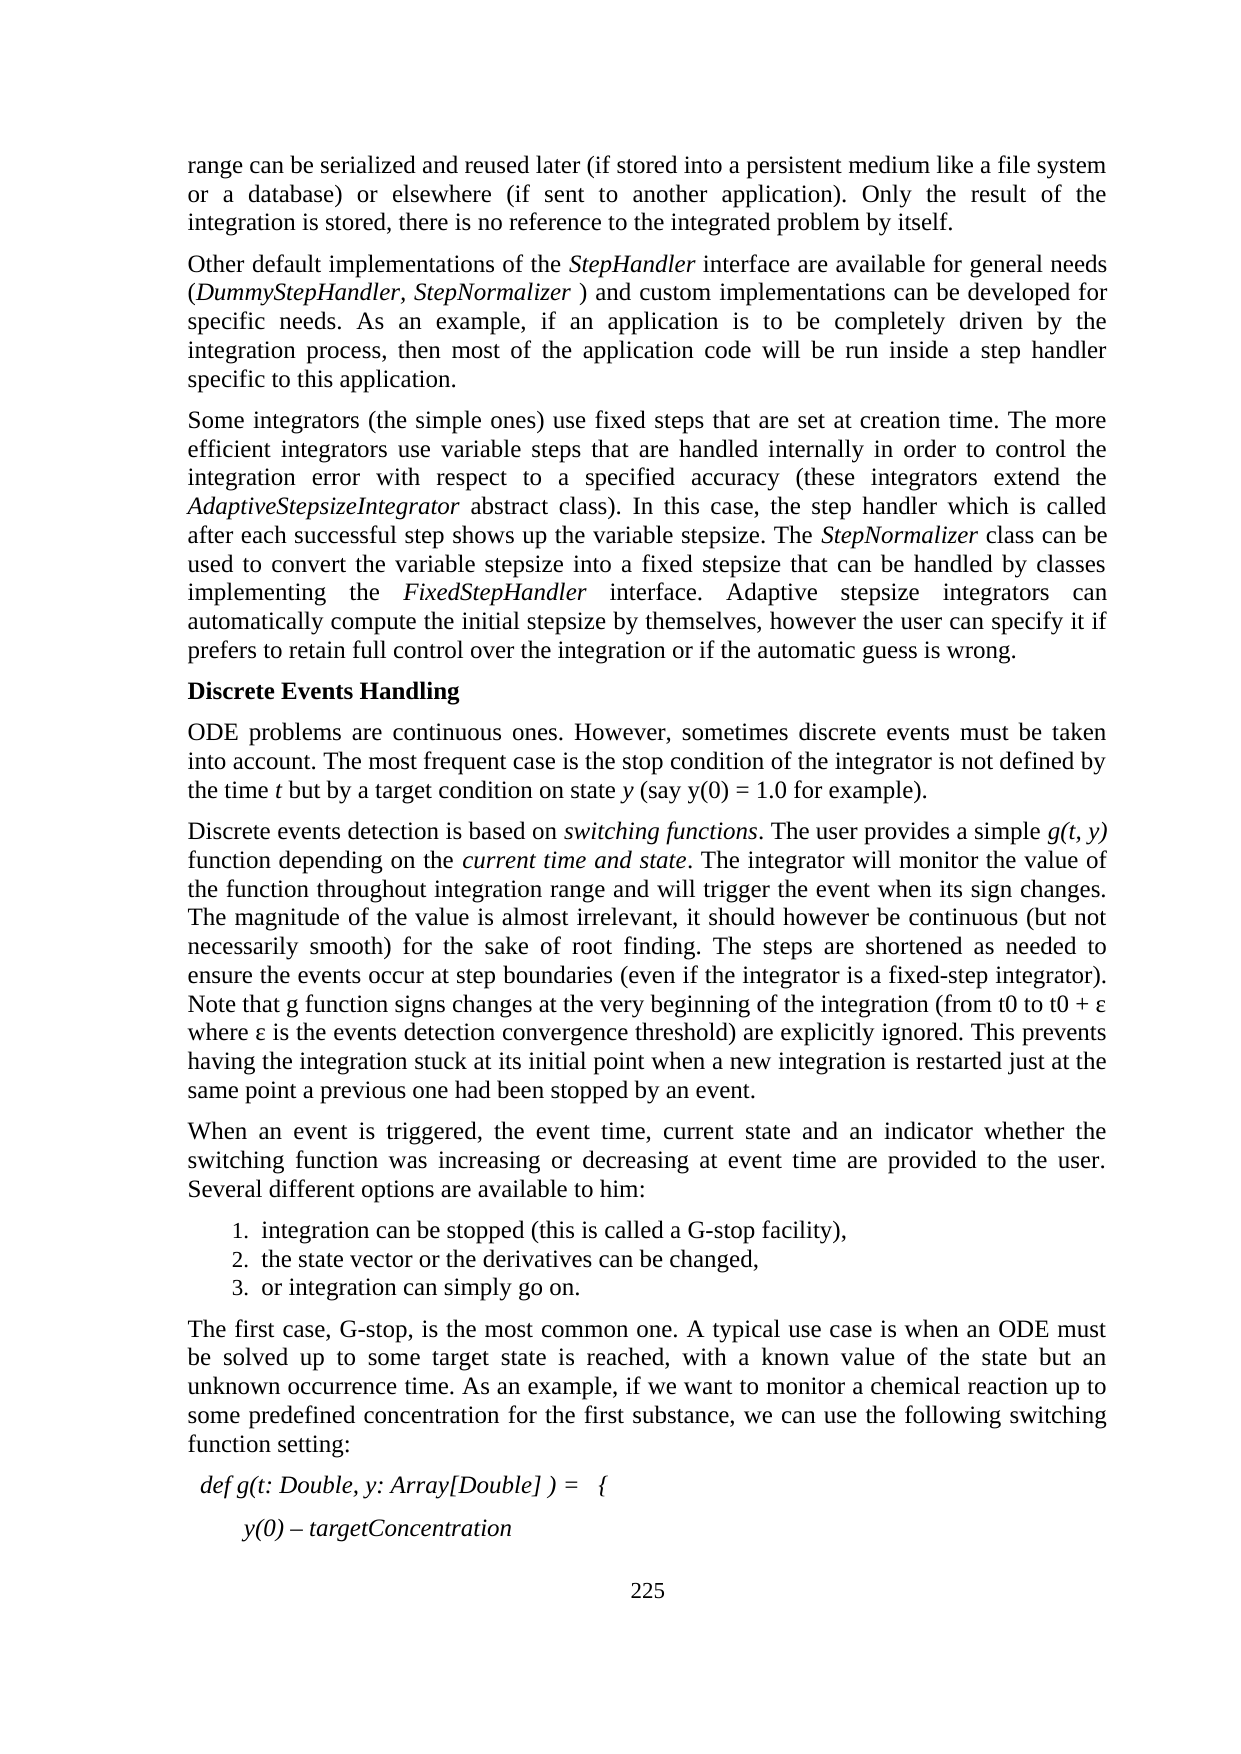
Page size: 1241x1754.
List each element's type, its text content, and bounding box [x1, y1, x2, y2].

text ODE problems are continuous ones. However, sometimes discrete events must be taken into account. The most frequent case is the stop condition of the integrator is not defined by the time t but by a target condition on state y (say y(0) = 1.0 for example). [187, 717, 1108, 804]
text Some integrators (the simple ones) use fixed steps that are set at creation time. The more efficient integrators use variable steps that are handled internally in order to control the integration error with respect to a specified accuracy (these integrators extend the AdaptiveStepsizeIntegrator abstract class). In this case, the step handler which is called after each successful step shows up the variable stepsize. The StepNormalizer class can be used to convert the variable stepsize into a fixed stepsize that can be handled by classes implementing the FixedStepHandler interface. Adaptive stepsize integrators can automatically compute the initial stepsize by themselves, however the user can specify it if prefers to retain full control over the integration or if the automatic guess is wrong. [187, 405, 1108, 664]
text y(0) – targetConcentration [187, 1513, 1108, 1542]
text When an event is triggered, the event time, current state and an indicator whether the switching function was increasing or decreasing at event time are provided to the user. Several different options are available to him: [187, 1116, 1108, 1202]
text def g(t: Double, y: Array[Double] ) = { [187, 1470, 1108, 1499]
text The first case, G-stop, is the most common one. A typical use case is when an ODE must be solved up to some target state is reached, with a known value of the state but an unknown occurrence time. As an example, if we want to monitor a chemical reaction up to some predefined concentration for the first substance, we can use the following switching function setting: [187, 1314, 1108, 1457]
list integration can be stopped (this is called a G-stop facility), [232, 1215, 1108, 1244]
text Other default implementations of the StepHandler interface are available for general needs (DummyStepHandler, StepNormalizer ) and custom implementations can be developed for specific needs. As an example, if an application is to be completely driven by the integration process, then most of the application code will be run inside a step handler specific to this application. [187, 249, 1108, 392]
list or integration can simply go on. [232, 1272, 1108, 1301]
text range can be serialized and reused later (if stored into a persistent medium like a file system or a database) or elsewhere (if sent to another application). Only the result of the integration is stored, there is no reference to the integrated problem by itself. [187, 150, 1108, 236]
text Discrete events detection is based on switching functions. The user provides a simple g(t, y) function depending on the current time and state. The integrator will monitor the value of the function throughout integration range and will trigger the event when its sign changes. The magnitude of the value is almost irrelevant, it should however be continuous (but not necessarily smooth) for the sake of root finding. The steps are shortened as needed to ensure the events occur at step boundaries (even if the integrator is a fixed-step integrator). Note that g function signs changes at the very beginning of the integration (from t0 to t0 + ε where ε is the events detection convergence threshold) are explicitly ignored. This prevents having the integration stuck at its initial point when a new integration is restarted just at the same point a previous one had been stopped by an event. [187, 816, 1108, 1104]
list the state vector or the derivatives can be changed, [232, 1244, 1108, 1272]
text Discrete Events Handling [187, 676, 1108, 705]
